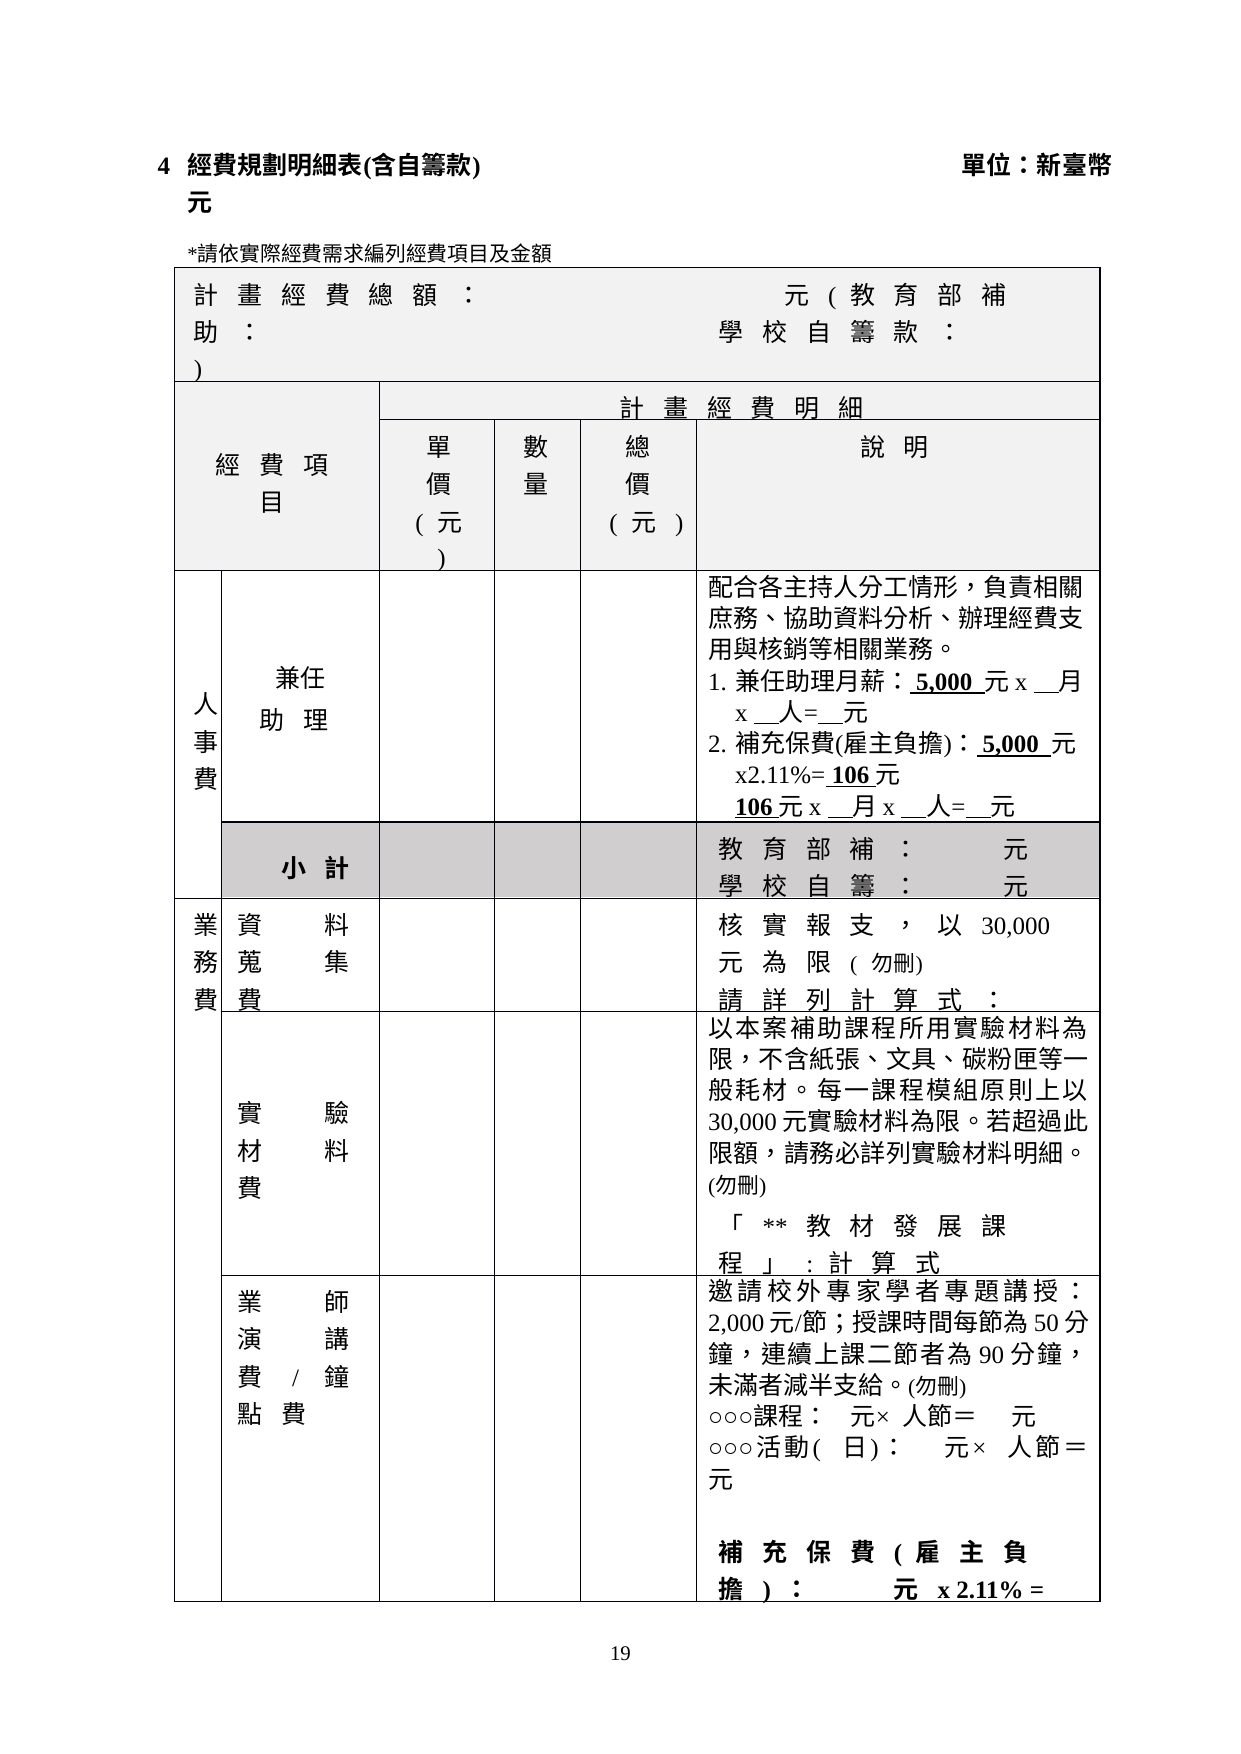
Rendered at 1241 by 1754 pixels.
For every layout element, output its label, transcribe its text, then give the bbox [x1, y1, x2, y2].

table_cell [581, 823, 696, 897]
table_cell [380, 571, 494, 821]
table_cell 資料蒐集費 [222, 899, 379, 1011]
table_cell 實驗材料費 [222, 1012, 379, 1274]
table_cell [581, 571, 696, 821]
table_cell 業師演講費/鐘點費 [222, 1276, 379, 1601]
table_cell 以本案補助課程所用實驗材料為限，不含紙張、文具、碳粉匣等一般耗材。每一課程模組原則上以30,000元實驗材料為限。若超過此限額，請務必詳列實驗材料明細。(勿刪) 「**教材發展課程」: 計算式 [697, 1012, 1099, 1274]
table_cell [495, 899, 580, 1011]
table_cell [581, 899, 696, 1011]
table_cell 計畫經費明細 [380, 382, 1099, 419]
table_cell 小計 [222, 823, 379, 897]
list *請依實際經費需求編列經費項目及金額 [187, 237, 1112, 267]
table_cell 核實報支，以30,000元為限(勿刪) 請詳列計算式： [697, 899, 1099, 1011]
table_cell 總價(元) [581, 420, 696, 570]
table_cell 邀請校外專家學者專題講授：2,000元/節；授課時間每節為50分鐘，連續上課二節者為90分鐘，未滿者減半支給。(勿刪) ○○○課程： 元× 人節＝ 元 ○○○活動( 日)： 元× 人節＝ 元 補充保費(雇主負擔)： 元x 2.11% = [697, 1276, 1099, 1601]
table_cell [495, 1276, 580, 1601]
table_cell 業務費 [175, 899, 221, 1601]
table_cell 說明 [697, 420, 1099, 570]
table_header 計畫經費總額： 元(教育部補助： 學校自籌款： ) [175, 268, 1099, 381]
table_cell 數量 [495, 420, 580, 570]
list 經費規劃明細表(含自籌款) 單位：新臺幣元 [157, 146, 1112, 218]
table_cell [380, 1276, 494, 1601]
table_cell 教育部補： 元 學校自籌： 元 [697, 823, 1099, 897]
table_cell [495, 1012, 580, 1274]
table_cell [380, 899, 494, 1011]
table_cell 人事費 [175, 571, 221, 897]
table_cell [380, 1012, 494, 1274]
table_cell [495, 571, 580, 821]
table_cell 兼任 助理 [222, 571, 379, 821]
table_cell 單價(元) [380, 420, 494, 570]
table_cell 配合各主持人分工情形，負責相關庶務、協助資料分析、辦理經費支用與核銷等相關業務。 兼任助理月薪： 5,000 元x 月x 人= 元 補充保費(雇主負擔)： 5,000 元x2.11%= 106 元 106 元x 月x 人= 元 [697, 571, 1099, 821]
table_cell [380, 823, 494, 897]
table_cell [581, 1012, 696, 1274]
table_cell [581, 1276, 696, 1601]
table_cell [495, 823, 580, 897]
table_cell 經費項目 [175, 382, 379, 570]
